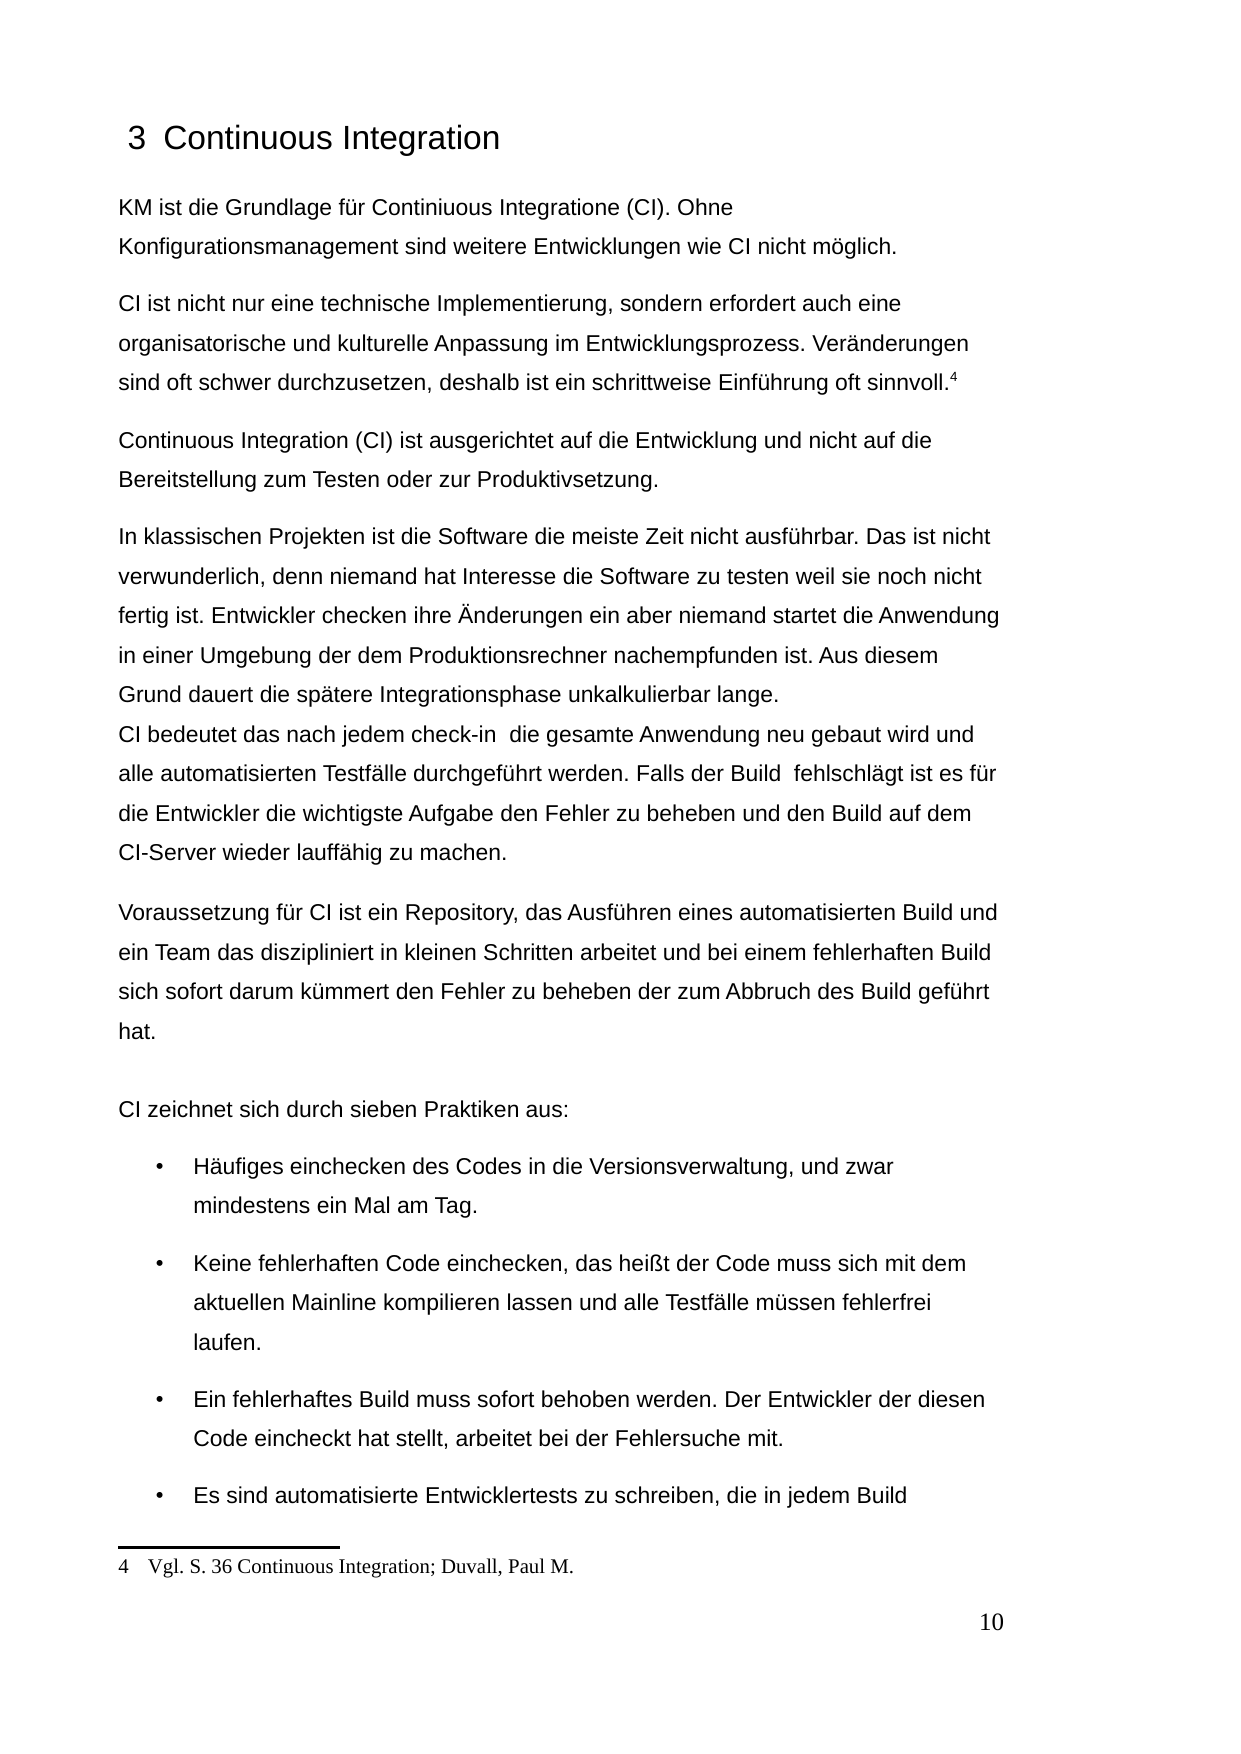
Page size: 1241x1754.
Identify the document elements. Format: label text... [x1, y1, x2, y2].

text Vgl. S. 36 Continuous Integration; Duvall, Paul M. [118, 1553, 1004, 1578]
list Es sind automatisierte Entwicklertests zu schreiben, die in jedem Build [156, 1482, 1004, 1509]
list Keine fehlerhaften Code einchecken, das heißt der Code muss sich mit dem aktuellen Mainline kompilieren lassen und alle Testfälle müssen fehlerfrei laufen. [156, 1250, 1004, 1355]
subtitle Continuous Integration [118, 118, 1004, 157]
text KM ist die Grundlage für Continiuous Integratione (CI). Ohne Konfigurationsmanagement sind weitere Entwicklungen wie CI nicht möglich. [118, 194, 1004, 259]
text CI zeichnet sich durch sieben Praktiken aus: [118, 1096, 1004, 1122]
text Voraussetzung für CI ist ein Repository, das Ausführen eines automatisierten Build und ein Team das diszipliniert in kleinen Schritten arbeitet und bei einem fehlerhaften Build sich sofort darum kümmert den Fehler zu beheben der zum Abbruch des Build geführt hat. [118, 899, 1004, 1044]
text Continuous Integration (CI) ist ausgerichtet auf die Entwicklung und nicht auf die Bereitstellung zum Testen oder zur Produktivsetzung. [118, 427, 1004, 492]
text In klassischen Projekten ist die Software die meiste Zeit nicht ausführbar. Das ist nicht verwunderlich, denn niemand hat Interesse die Software zu testen weil sie noch nicht fertig ist. Entwickler checken ihre Änderungen ein aber niemand startet die Anwendung in einer Umgebung der dem Produktionsrechner nachempfunden ist. Aus diesem Grund dauert die spätere Integrationsphase unkalkulierbar lange. [118, 523, 1004, 707]
text CI ist nicht nur eine technische Implementierung, sondern erfordert auch eine organisatorische und kulturelle Anpassung im Entwicklungsprozess. Veränderungen sind oft schwer durchzusetzen, deshalb ist ein schrittweise Einführung oft sinnvoll. [118, 290, 1004, 396]
list Häufiges einchecken des Codes in die Versionsverwaltung, und zwar mindestens ein Mal am Tag. [156, 1153, 1004, 1219]
list Ein fehlerhaftes Build muss sofort behoben werden. Der Entwickler der diesen Code eincheckt hat stellt, arbeitet bei der Fehlersuche mit. [156, 1386, 1004, 1452]
text CI bedeutet das nach jedem check-in die gesamte Anwendung neu gebaut wird und alle automatisierten Testfälle durchgeführt werden. Falls der Build fehlschlägt ist es für die Entwickler die wichtigste Aufgabe den Fehler zu beheben und den Build auf dem CI-Server wieder lauffähig zu machen. [118, 721, 1004, 865]
